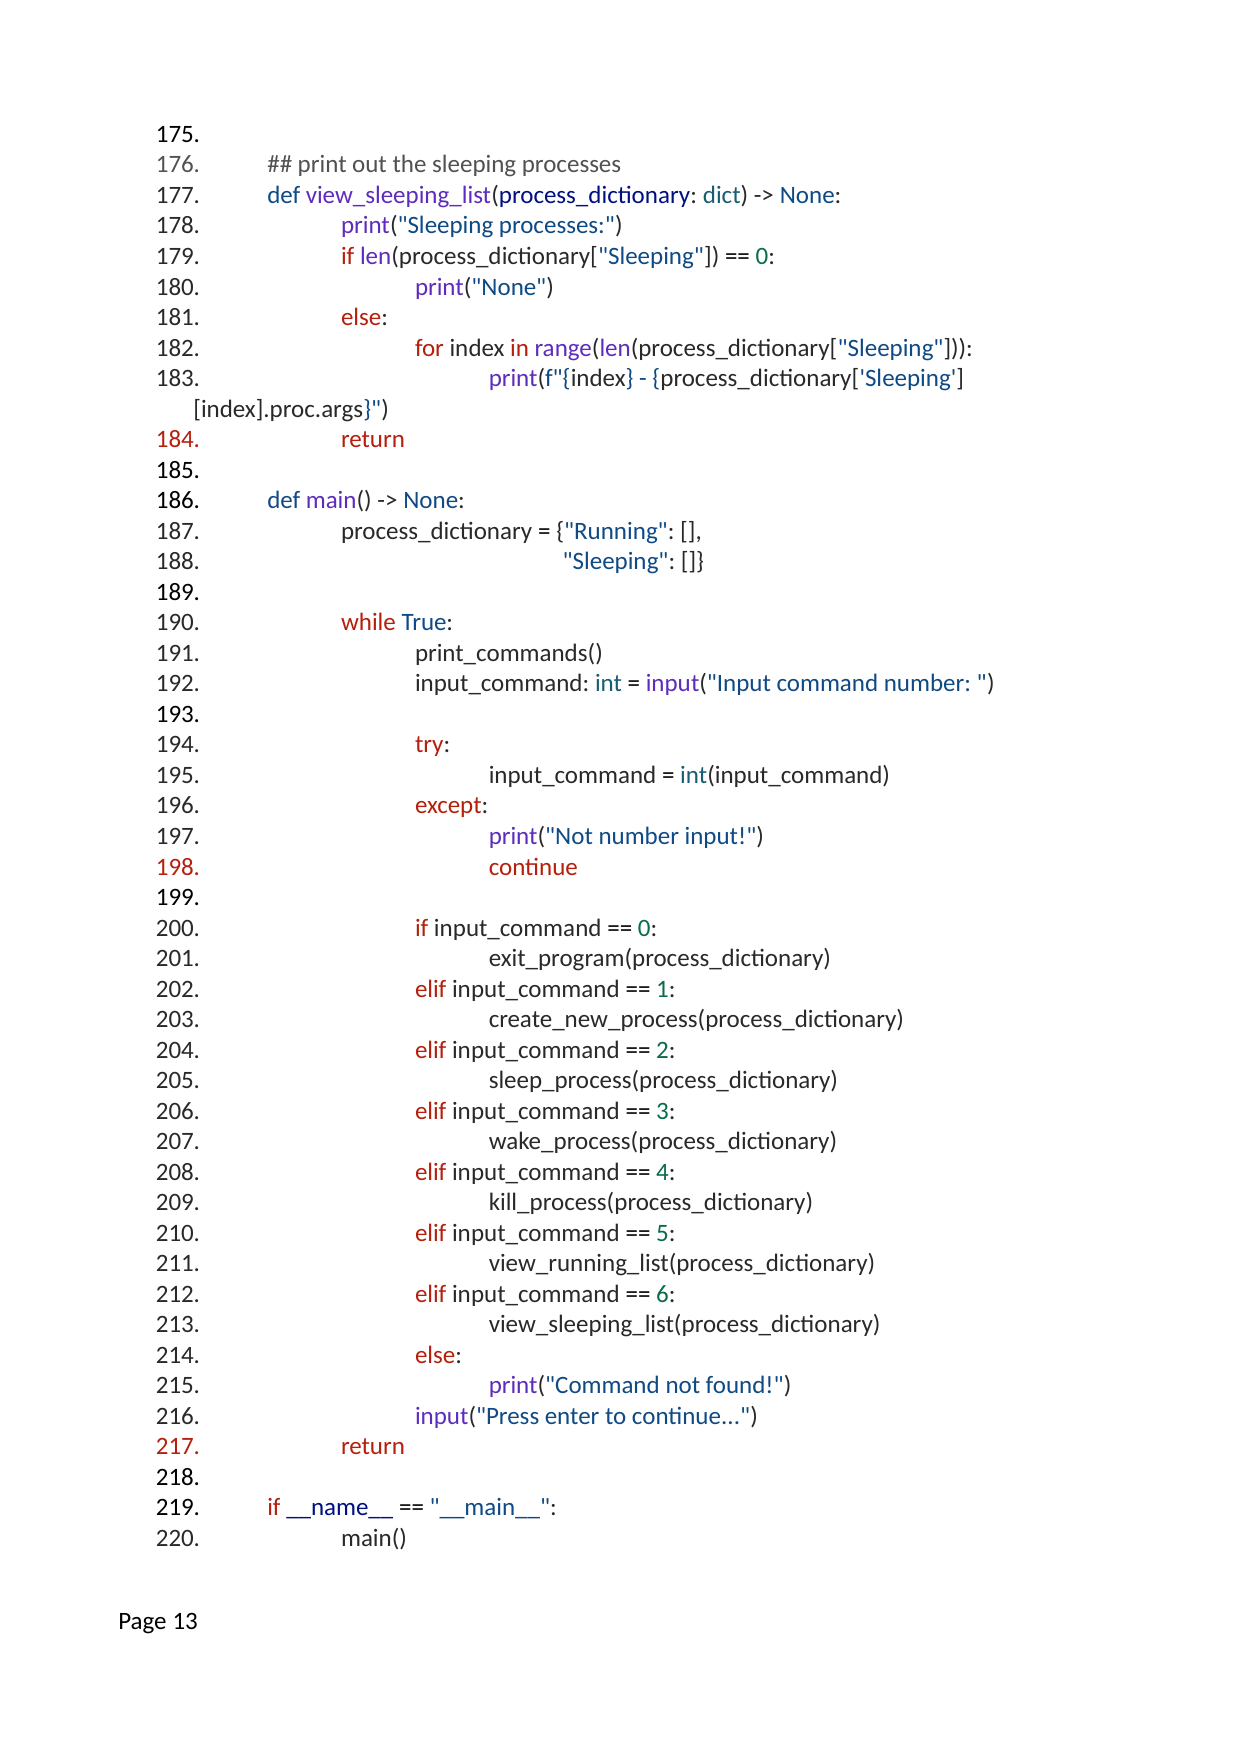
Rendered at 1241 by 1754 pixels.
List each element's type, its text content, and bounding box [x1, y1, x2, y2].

list print("Command not found!") [156, 1369, 1122, 1400]
list else: [156, 1339, 1122, 1369]
list def main() -> None: [156, 484, 1122, 515]
list if __name__ == "__main__": [156, 1492, 1122, 1522]
list elif input_command == 5: [156, 1217, 1122, 1247]
list return [156, 423, 1122, 454]
list input_command: int = input("Input command number: ") [156, 667, 1122, 698]
list elif input_command == 1: [156, 973, 1122, 1003]
list view_running_list(process_dictionary) [156, 1247, 1122, 1278]
list elif input_command == 6: [156, 1278, 1122, 1308]
list try: [156, 728, 1122, 759]
list wake_process(process_dictionary) [156, 1125, 1122, 1156]
list else: [156, 301, 1122, 332]
list except: [156, 789, 1122, 820]
list while True: [156, 606, 1122, 637]
list view_sleeping_list(process_dictionary) [156, 1308, 1122, 1339]
list input("Press enter to continue...") [156, 1400, 1122, 1431]
list input_command = int(input_command) [156, 759, 1122, 789]
list for index in range(len(process_dictionary["Sleeping"])): [156, 332, 1122, 362]
list print("Not number input!") [156, 820, 1122, 851]
list elif input_command == 2: [156, 1034, 1122, 1064]
list process_dictionary = {"Running": [], [156, 515, 1122, 545]
list return [156, 1431, 1122, 1461]
list sleep_process(process_dictionary) [156, 1064, 1122, 1095]
list ## print out the sleeping processes [156, 149, 1122, 179]
list print("Sleeping processes:") [156, 210, 1122, 240]
list print(f"{index} - {process_dictionary['Sleeping'][index].proc.args}") [156, 362, 1122, 423]
list continue [156, 851, 1122, 881]
list elif input_command == 4: [156, 1156, 1122, 1186]
list create_new_process(process_dictionary) [156, 1003, 1122, 1034]
list if input_command == 0: [156, 912, 1122, 942]
list def view_sleeping_list(process_dictionary: dict) -> None: [156, 179, 1122, 210]
list print("None") [156, 271, 1122, 301]
list if len(process_dictionary["Sleeping"]) == 0: [156, 240, 1122, 271]
list print_commands() [156, 637, 1122, 667]
list elif input_command == 3: [156, 1095, 1122, 1125]
list "Sleeping": []} [156, 545, 1122, 576]
list main() [156, 1522, 1122, 1553]
list kill_process(process_dictionary) [156, 1186, 1122, 1217]
list exit_program(process_dictionary) [156, 942, 1122, 973]
